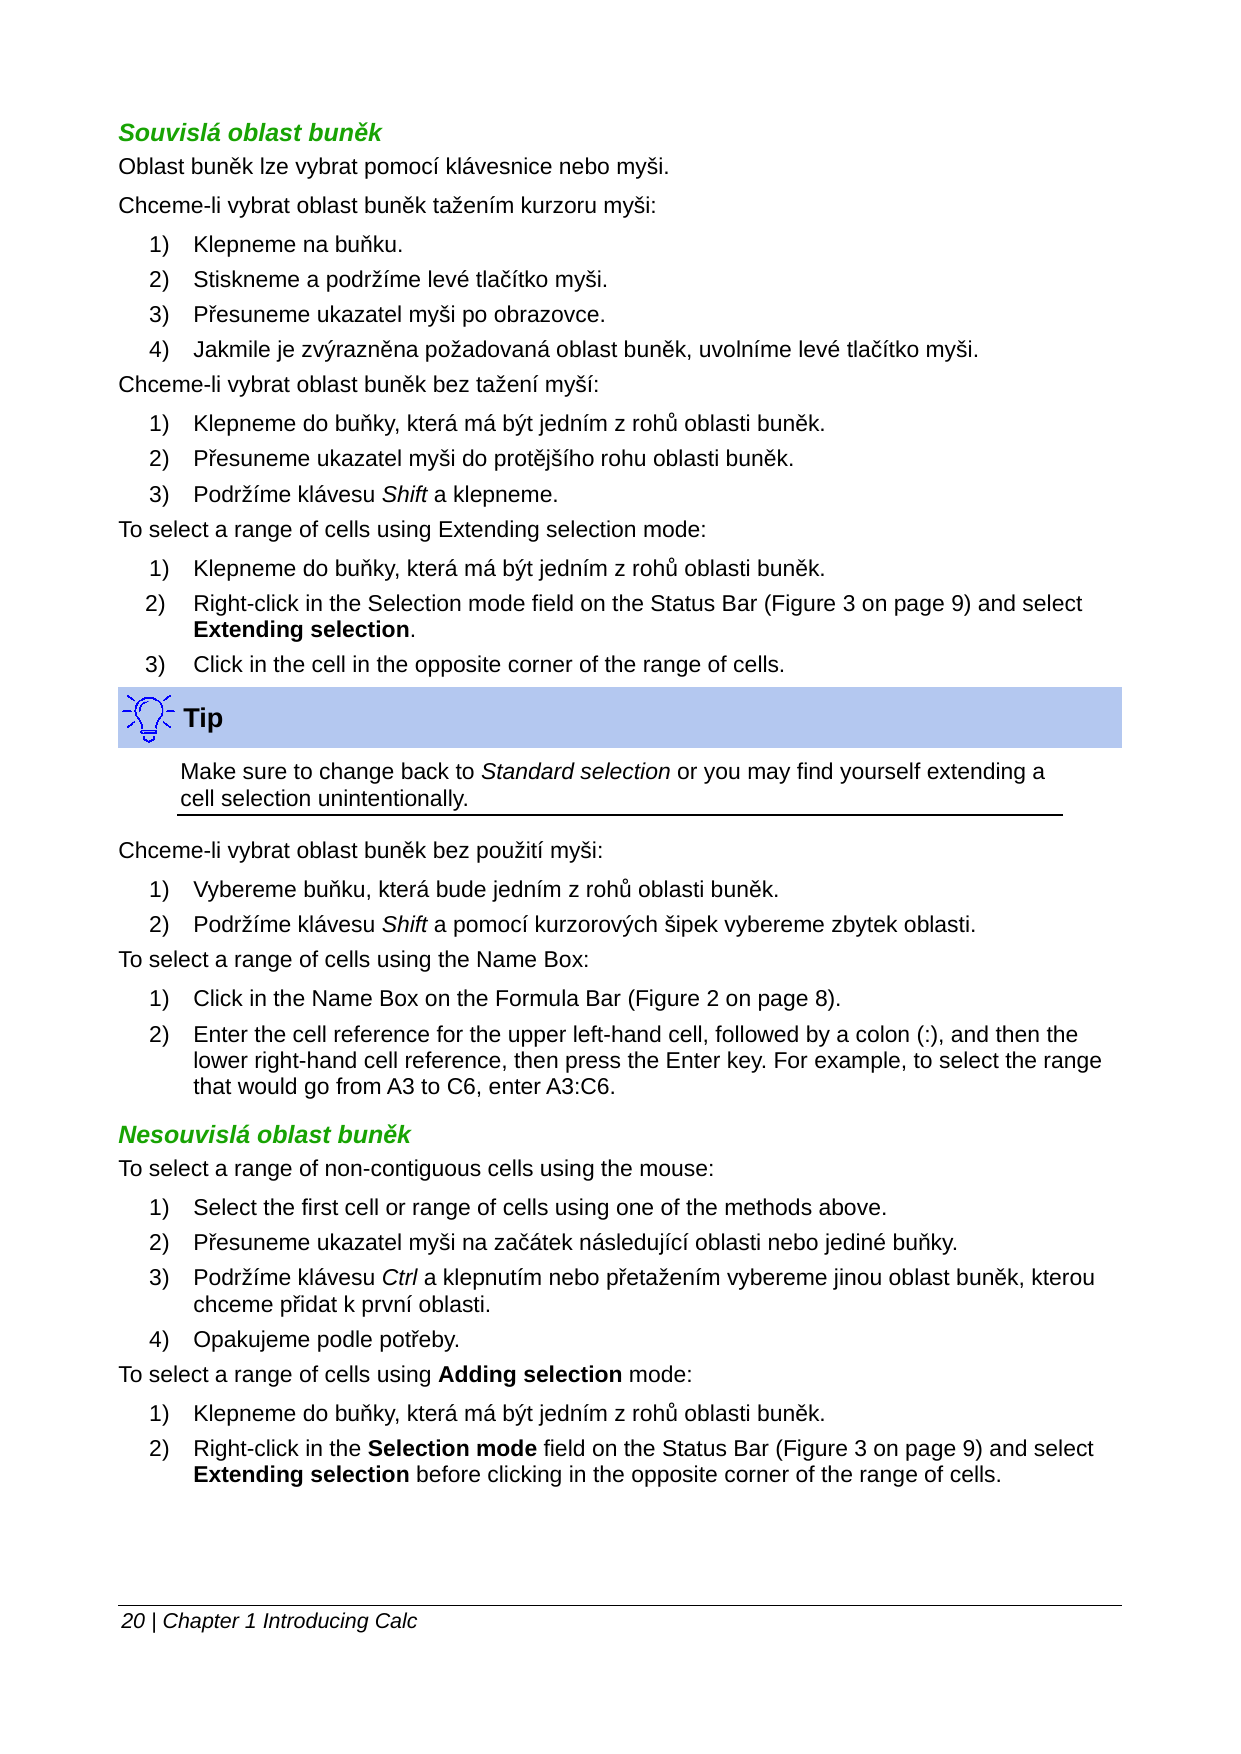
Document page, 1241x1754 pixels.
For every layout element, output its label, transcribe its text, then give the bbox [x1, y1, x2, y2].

list Klepneme do buňky, která má být jedním z rohů oblasti buněk. [169, 1400, 1122, 1426]
list Chceme-li vybrat oblast buněk bez tažení myší: [118, 371, 1122, 398]
list Click in the Name Box on the Formula Bar (Figure 2 on page 7). [169, 985, 1122, 1012]
list Podržíme klávesu Ctrl a klepnutím nebo přetažením vybereme jinou oblast buněk, kterou chceme přidat k první oblasti. [169, 1264, 1122, 1317]
list Select the first cell or range of cells using one of the methods above. [169, 1194, 1122, 1220]
list Přesuneme ukazatel myši po obrazovce. [169, 301, 1122, 327]
list Podržíme klávesu Shift a klepneme. [169, 481, 1122, 507]
list Přesuneme ukazatel myši do protějšího rohu oblasti buněk. [169, 445, 1122, 472]
picture [119, 687, 179, 747]
text To select a range of cells using the Name Box: [118, 946, 1122, 973]
text Oblast buněk lze vybrat pomocí klávesnice nebo myši. [118, 153, 1122, 179]
list Enter the cell reference for the upper left-hand cell, followed by a colon (:), and then the lower right-hand cell reference, then press the Enter key. For example, to select the range that would go from A3 to C6, enter A3:C6. [169, 1021, 1122, 1099]
list Chceme-li vybrat oblast buněk bez použití myši: [118, 837, 1122, 863]
list Klepneme do buňky, která má být jedním z rohů oblasti buněk. [169, 555, 1122, 581]
text Make sure to change back to Standard selection or you may find yourself extending a cell selection unintentionally. [177, 755, 1063, 814]
text To select a range of cells using Extending selection mode: [118, 516, 1122, 542]
list Vybereme buňku, která bude jedním z rohů oblasti buněk. [169, 876, 1122, 902]
subtitle Tip [118, 699, 1122, 739]
list Opakujeme podle potřeby. [169, 1326, 1122, 1352]
subtitle Nesouvislá oblast buněk [118, 1120, 1122, 1149]
list Jakmile je zvýrazněna požadovaná oblast buněk, uvolníme levé tlačítko myši. [169, 336, 1122, 362]
subtitle Souvislá oblast buněk [118, 118, 1122, 147]
list Klepneme na buňku. [169, 231, 1122, 257]
text To select a range of non-contiguous cells using the mouse: [118, 1155, 1122, 1181]
list Click in the cell in the opposite corner of the range of cells. [165, 651, 1122, 678]
list Right-click in the Selection mode field on the Status Bar (Figure 3 on page 8) and select Extending selection before clicking in the opposite corner of the range of cells. [169, 1435, 1122, 1488]
list Přesuneme ukazatel myši na začátek následující oblasti nebo jediné buňky. [169, 1229, 1122, 1255]
list Chceme-li vybrat oblast buněk tažením kurzoru myši: [118, 192, 1122, 218]
list Podržíme klávesu Shift a pomocí kurzorových šipek vybereme zbytek oblasti. [169, 911, 1122, 938]
list Klepneme do buňky, která má být jedním z rohů oblasti buněk. [169, 410, 1122, 437]
text To select a range of cells using Adding selection mode: [118, 1361, 1122, 1387]
list Stiskneme a podržíme levé tlačítko myši. [169, 266, 1122, 292]
list Right-click in the Selection mode field on the Status Bar (Figure 3 on page 8) and select Extending selection. [165, 590, 1122, 643]
